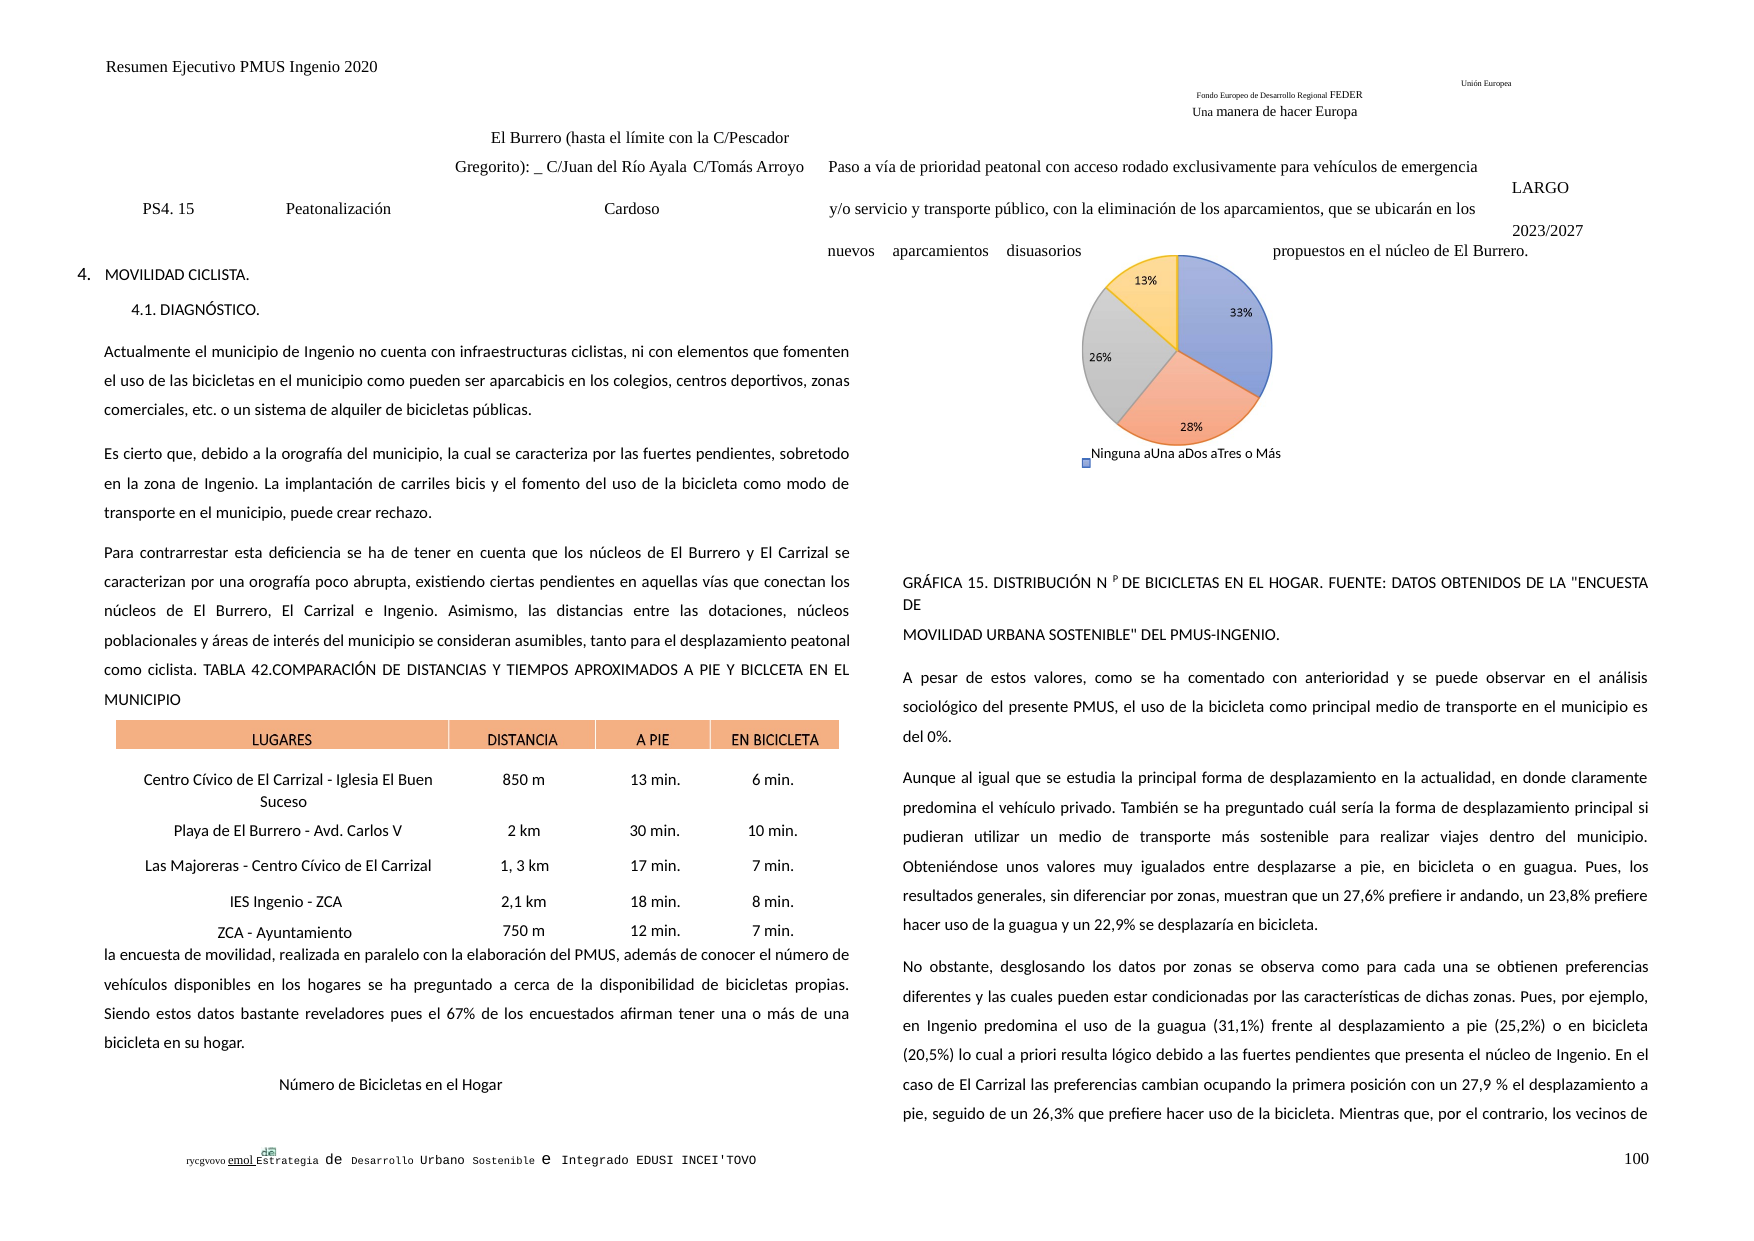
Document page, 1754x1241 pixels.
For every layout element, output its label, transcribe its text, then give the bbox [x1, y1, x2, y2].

list [1273, 262, 1590, 285]
text PS4. 15 Peatonalización Cardoso y/o servicio y transporte público, con la eliminación de los aparcamientos, que se ubicarán en los [104, 199, 1590, 218]
text GRÁFICA 15. DISTRIBUCIÓN N P DE BICICLETAS EN EL HOGAR. FUENTE: DATOS OBTENIDOS DE LA "ENCUESTA DE [903, 572, 1649, 614]
table_cell Las Majoreras - Centro Cívico de El Carrizal [144, 849, 469, 884]
table_cell 30 min. [629, 814, 732, 849]
text Actualmente el municipio de Ingenio no cuenta con infraestructuras ciclistas, ni con elementos que fomenten el uso de las bicicletas en el municipio como pueden ser aparcabicis en los colegios, centros deportivos, zonas comerciales, etc. o un sistema de alquiler de bicicletas públicas. [104, 341, 851, 420]
text 4.1. DIAGNÓSTICO. [131, 299, 851, 320]
text Es cierto que, debido a la orografía del municipio, la cual se caracteriza por las fuertes pendientes, sobretodo en la zona de Ingenio. La implantación de carriles bicis y el fomento del uso de la bicicleta como modo de transporte en el municipio, puede crear rechazo. [104, 444, 851, 523]
table_cell 12 min. [629, 920, 732, 945]
text 2023/2027 nuevos aparcamientos disuasorios propuestos en el núcleo de El Burrero. [827, 220, 1590, 260]
text Ninguna aUna aDos aTres o Más [1082, 299, 1430, 467]
table_cell ZCA - Ayuntamiento [144, 920, 469, 945]
table_cell 7 min. [733, 849, 798, 884]
text la encuesta de movilidad, realizada en paralelo con la elaboración del PMUS, además de conocer el número de vehículos disponibles en los hogares se ha preguntado a cerca de la disponibilidad de bicicletas propias. Siendo estos datos bastante reveladores pues el 67% de los encuestados afirman tener una o más de una bicicleta en su hogar. [104, 945, 851, 1053]
text Para contrarrestar esta deficiencia se ha de tener en cuenta que los núcleos de El Burrero y El Carrizal se caracterizan por una orografía poco abrupta, existiendo ciertas pendientes en aquellas vías que conectan los núcleos de El Burrero, El Carrizal e Ingenio. Asimismo, las distancias entre las dotaciones, núcleos poblacionales y áreas de interés del municipio se consideran asumibles, tanto para el desplazamiento peatonal como ciclista. TABLA 42.COMPARAClÓN DE DISTANCIAS Y TIEMPOS APROXIMADOS A PIE Y BICLCETA EN EL MUNICIPIO [104, 542, 851, 709]
table_cell 8 min. [733, 884, 798, 920]
text Número de Bicicletas en el Hogar [279, 1074, 851, 1095]
table_cell 17 min. [629, 849, 732, 884]
table_cell 2,1 km [469, 884, 629, 920]
text El Burrero (hasta el límite con la C/Pescador [491, 128, 1590, 147]
table_cell 1, 3 km [469, 849, 629, 884]
text Aunque al igual que se estudia la principal forma de desplazamiento en la actualidad, en donde claramente predomina el vehículo privado. También se ha preguntado cuál sería la forma de desplazamiento principal si pudieran utilizar un medio de transporte más sostenible para realizar viajes dentro del municipio. Obteniéndose unos valores muy igualados entre desplazarse a pie, en bicicleta o en guagua. Pues, los resultados generales, sin diferenciar por zonas, muestran que un 27,6% prefiere ir andando, un 23,8% prefiere hacer uso de la guagua y un 22,9% se desplazaría en bicicleta. [903, 768, 1649, 935]
table_cell IES Ingenio - ZCA [144, 884, 469, 920]
text Gregorito): _ C/Juan del Río Ayala C/Tomás Arroyo Paso a vía de prioridad peatonal con acceso rodado exclusivamente para vehículos de emergencia [104, 157, 1590, 176]
table_cell 10 min. [733, 814, 798, 849]
table_header 6 min. [733, 770, 798, 813]
list MOVILIDAD CICLISTA. [77, 262, 1081, 285]
table_header 850 m [469, 770, 629, 813]
table_cell Playa de El Burrero - Avd. Carlos V [144, 814, 469, 849]
table_header Centro Cívico de El Carrizal - Iglesia El Buen Suceso [144, 770, 469, 813]
table_cell 7 min. [733, 920, 798, 945]
text No obstante, desglosando los datos por zonas se observa como para cada una se obtienen preferencias diferentes y las cuales pueden estar condicionadas por las características de dichas zonas. Pues, por ejemplo, en Ingenio predomina el uso de la guagua (31,1%) frente al desplazamiento a pie (25,2%) o en bicicleta (20,5%) lo cual a priori resulta lógico debido a las fuertes pendientes que presenta el núcleo de Ingenio. En el caso de El Carrizal las preferencias cambian ocupando la primera posición con un 27,9 % el desplazamiento a pie, seguido de un 26,3% que prefiere hacer uso de la bicicleta. Mientras que, por el contrario, los vecinos de [903, 956, 1649, 1124]
table_cell 18 min. [629, 884, 732, 920]
text A pesar de estos valores, como se ha comentado con anterioridad y se puede observar en el análisis sociológico del presente PMUS, el uso de la bicicleta como principal medio de transporte en el municipio es del 0%. [903, 667, 1649, 746]
table_header 13 min. [629, 770, 732, 813]
table_cell 750 m [469, 920, 629, 945]
text MOVILIDAD URBANA SOSTENIBLE" DEL PMUS-INGENIO. [903, 624, 1649, 644]
text LARGO [104, 178, 1569, 197]
table_cell 2 km [469, 814, 629, 849]
